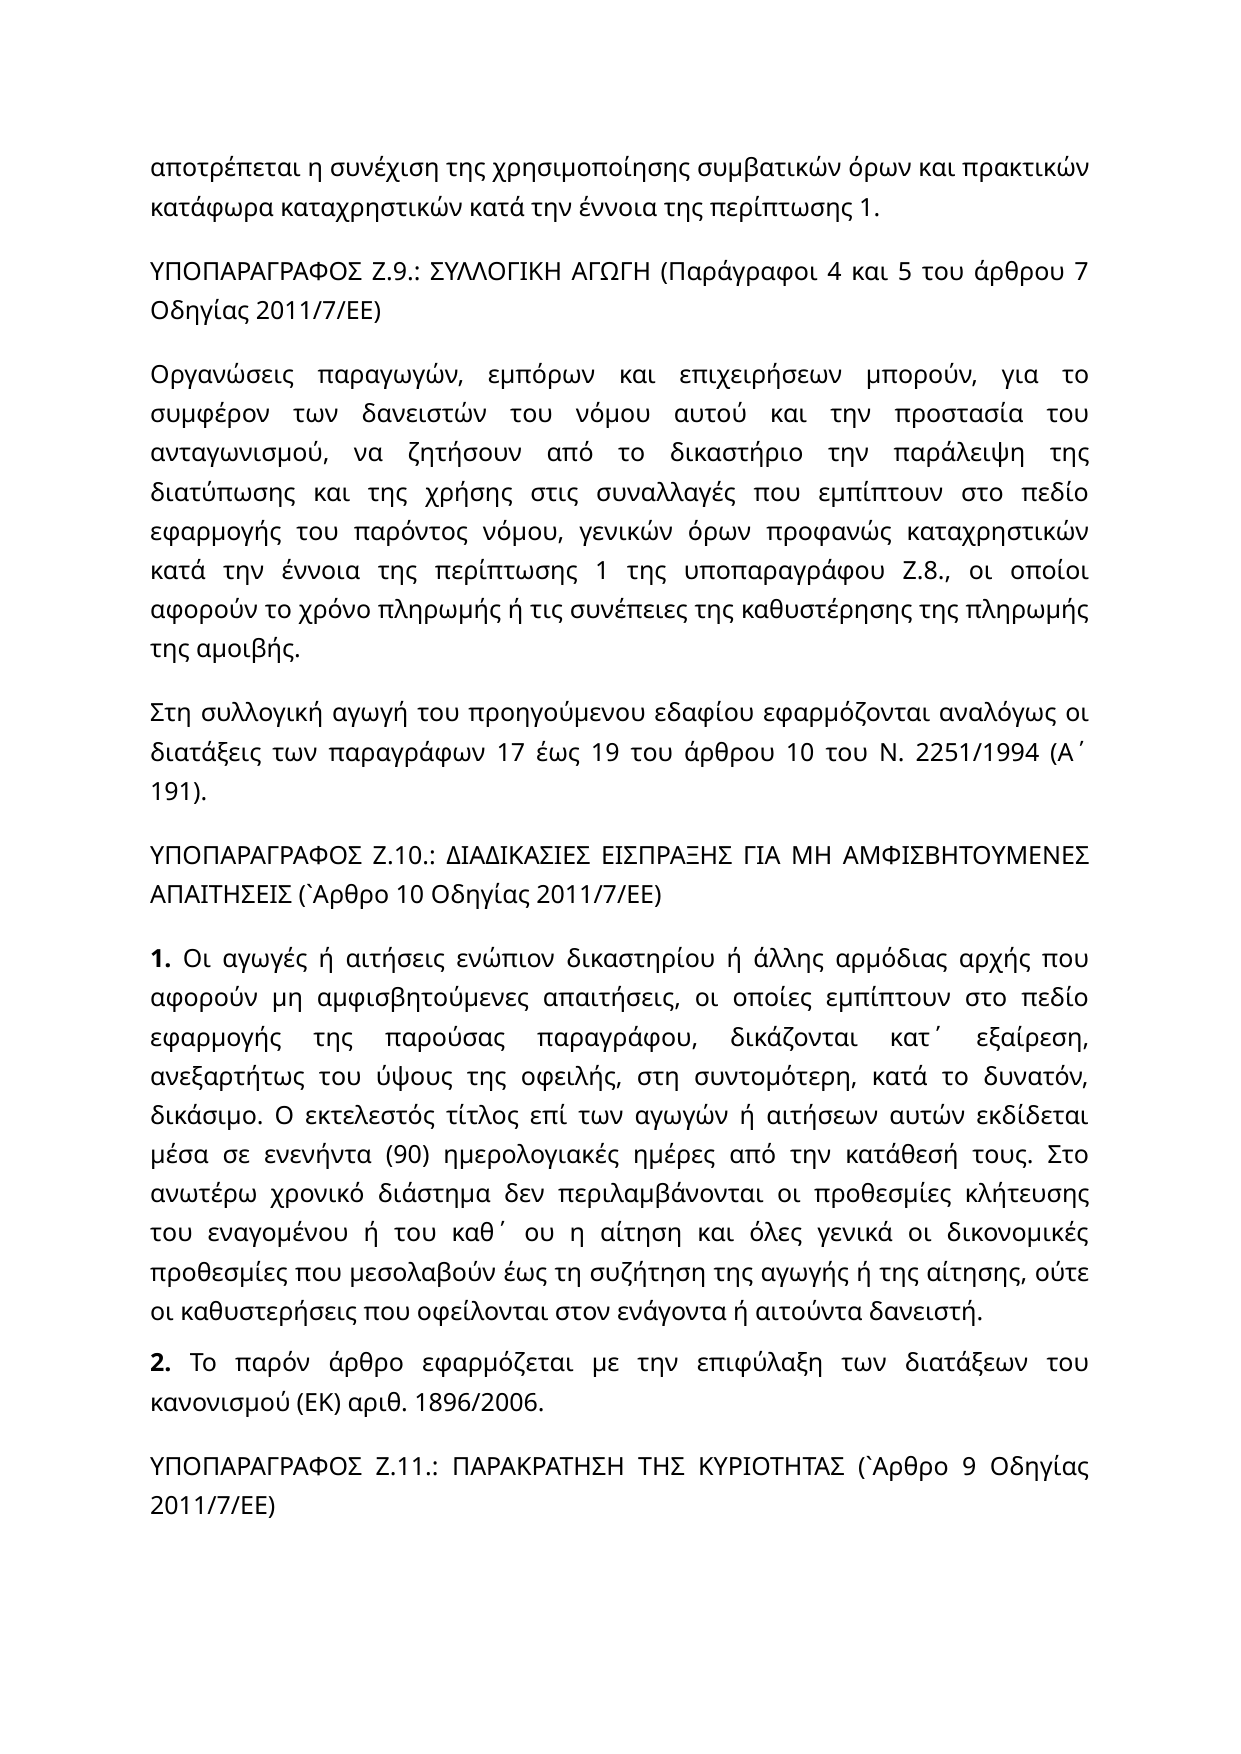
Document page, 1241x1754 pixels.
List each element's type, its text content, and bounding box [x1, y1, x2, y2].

text αποτρέπεται η συνέχιση της χρησιμοποίησης συμβατικών όρων και πρακτικών κατάφωρα καταχρηστικών κατά την έννοια της περίπτωσης 1. [150, 150, 1090, 223]
text 2. Το παρόν άρθρο εφαρμόζεται με την επιφύλαξη των διατάξεων του κανονισμού (ΕΚ) αριθ. 1896/2006. [150, 1345, 1090, 1418]
text 1. Οι αγωγές ή αιτήσεις ενώπιον δικαστηρίου ή άλλης αρμόδιας αρχής που αφορούν μη αμφισβητούμενες απαιτήσεις, οι οποίες εμπίπτουν στο πεδίο εφαρμογής της παρούσας παραγράφου, δικάζονται κατ΄ εξαίρεση, ανεξαρτήτως του ύψους της οφειλής, στη συντομότερη, κατά το δυνατόν, δικάσιμο. Ο εκτελεστός τίτλος επί των αγωγών ή αιτήσεων αυτών εκδίδεται μέσα σε ενενήντα (90) ημερολογιακές ημέρες από την κατάθεσή τους. Στο ανωτέρω χρονικό διάστημα δεν περιλαμβάνονται οι προθεσμίες κλήτευσης του εναγομένου ή του καθ΄ ου η αίτηση και όλες γενικά οι δικονομικές προθεσμίες που μεσολαβούν έως τη συζήτηση της αγωγής ή της αίτησης, ούτε οι καθυστερήσεις που οφείλονται στον ενάγοντα ή αιτούντα δανειστή. [150, 941, 1090, 1327]
text Στη συλλογική αγωγή του προηγούμενου εδαφίου εφαρμόζονται αναλόγως οι διατάξεις των παραγράφων 17 έως 19 του άρθρου 10 του Ν. 2251/1994 (Α΄ 191). [150, 695, 1090, 807]
text Οργανώσεις παραγωγών, εμπόρων και επιχειρήσεων μπορούν, για το συμφέρον των δανειστών του νόμου αυτού και την προστασία του ανταγωνισμού, να ζητήσουν από το δικαστήριο την παράλειψη της διατύπωσης και της χρήσης στις συναλλαγές που εμπίπτουν στο πεδίο εφαρμογής του παρόντος νόμου, γενικών όρων προφανώς καταχρηστικών κατά την έννοια της περίπτωσης 1 της υποπαραγράφου Ζ.8., οι οποίοι αφορούν το χρόνο πληρωμής ή τις συνέπειες της καθυστέρησης της πληρωμής της αμοιβής. [150, 357, 1090, 665]
text ΥΠΟΠΑΡΑΓΡΑΦΟΣ Ζ.10.: ΔΙΑΔΙΚΑΣΙΕΣ ΕΙΣΠΡΑΞΗΣ ΓΙΑ ΜΗ ΑΜΦΙΣΒΗΤΟΥΜΕΝΕΣ ΑΠΑΙΤΗΣΕΙΣ (`Αρθρο 10 Οδηγίας 2011/7/ΕΕ) [150, 837, 1090, 911]
text ΥΠΟΠΑΡΑΓΡΑΦΟΣ Ζ.9.: ΣΥΛΛΟΓΙΚΗ ΑΓΩΓΗ (Παράγραφοι 4 και 5 του άρθρου 7 Οδηγίας 2011/7/ΕΕ) [150, 253, 1090, 327]
text ΥΠΟΠΑΡΑΓΡΑΦΟΣ Ζ.11.: ΠΑΡΑΚΡΑΤΗΣΗ ΤΗΣ ΚΥΡΙΟΤΗΤΑΣ (`Αρθρο 9 Οδηγίας 2011/7/ΕΕ) [150, 1448, 1090, 1522]
